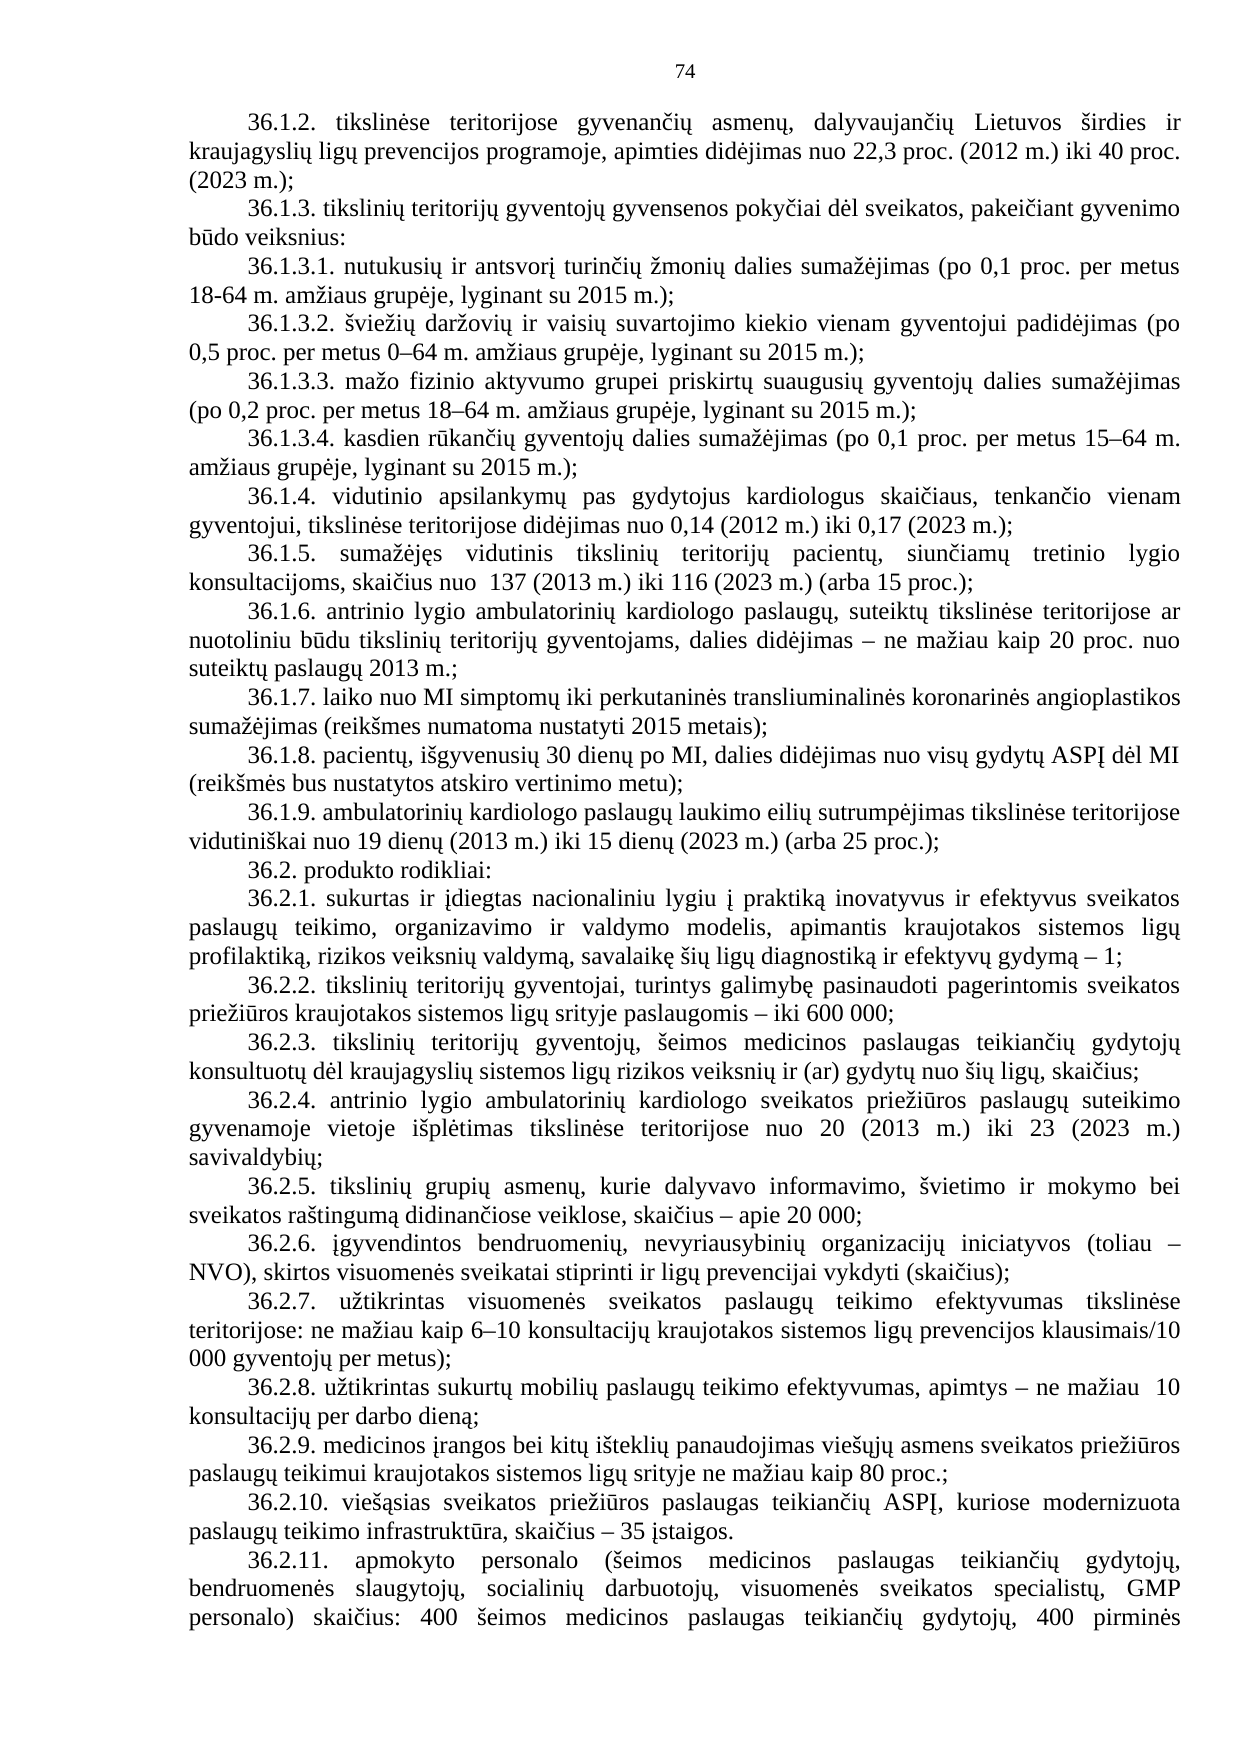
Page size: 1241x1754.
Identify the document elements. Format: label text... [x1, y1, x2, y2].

text 36.1.3.4. kasdien rūkančių gyventojų dalies sumažėjimas (po 0,1 proc. per metus 15–64 m. amžiaus grupėje, lyginant su 2015 m.); [188, 423, 1181, 481]
text 36.2.1. sukurtas ir įdiegtas nacionaliniu lygiu į praktiką inovatyvus ir efektyvus sveikatos paslaugų teikimo, organizavimo ir valdymo modelis, apimantis kraujotakos sistemos ligų profilaktiką, rizikos veiksnių valdymą, savalaikę šių ligų diagnostiką ir efektyvų gydymą – 1; [188, 883, 1181, 970]
text 36.1.8. pacientų, išgyvenusių 30 dienų po MI, dalies didėjimas nuo visų gydytų ASPĮ dėl MI (reikšmės bus nustatytos atskiro vertinimo metu); [188, 740, 1181, 797]
text 36.1.3.2. šviežių daržovių ir vaisių suvartojimo kiekio vienam gyventojui padidėjimas (po 0,5 proc. per metus 0–64 m. amžiaus grupėje, lyginant su 2015 m.); [188, 308, 1181, 366]
text 36.2.11. apmokyto personalo (šeimos medicinos paslaugas teikiančių gydytojų, bendruomenės slaugytojų, socialinių darbuotojų, visuomenės sveikatos specialistų, GMP personalo) skaičius: 400 šeimos medicinos paslaugas teikiančių gydytojų, 400 pirminės [188, 1545, 1181, 1631]
text 36.1.5. sumažėjęs vidutinis tikslinių teritorijų pacientų, siunčiamų tretinio lygio konsultacijoms, skaičius nuo 137 (2013 m.) iki 116 (2023 m.) (arba 15 proc.); [188, 538, 1181, 596]
text 36.1.3.3. mažo fizinio aktyvumo grupei priskirtų suaugusių gyventojų dalies sumažėjimas (po 0,2 proc. per metus 18–64 m. amžiaus grupėje, lyginant su 2015 m.); [188, 366, 1181, 423]
text 36.1.7. laiko nuo MI simptomų iki perkutaninės transliuminalinės koronarinės angioplastikos sumažėjimas (reikšmes numatoma nustatyti 2015 metais); [188, 682, 1181, 740]
text 36.1.3.1. nutukusių ir antsvorį turinčių žmonių dalies sumažėjimas (po 0,1 proc. per metus 18-64 m. amžiaus grupėje, lyginant su 2015 m.); [188, 251, 1181, 308]
text 36.1.6. antrinio lygio ambulatorinių kardiologo paslaugų, suteiktų tikslinėse teritorijose ar nuotoliniu būdu tikslinių teritorijų gyventojams, dalies didėjimas – ne mažiau kaip 20 proc. nuo suteiktų paslaugų 2013 m.; [188, 596, 1181, 682]
text 36.2.9. medicinos įrangos bei kitų išteklių panaudojimas viešųjų asmens sveikatos priežiūros paslaugų teikimui kraujotakos sistemos ligų srityje ne mažiau kaip 80 proc.; [188, 1430, 1181, 1487]
text 36.1.3. tikslinių teritorijų gyventojų gyvensenos pokyčiai dėl sveikatos, pakeičiant gyvenimo būdo veiksnius: [188, 193, 1181, 251]
text 36.2.8. užtikrintas sukurtų mobilių paslaugų teikimo efektyvumas, apimtys – ne mažiau 10 konsultacijų per darbo dieną; [188, 1372, 1181, 1430]
text 36.2. produkto rodikliai: [188, 855, 1181, 883]
text 36.1.2. tikslinėse teritorijose gyvenančių asmenų, dalyvaujančių Lietuvos širdies ir kraujagyslių ligų prevencijos programoje, apimties didėjimas nuo 22,3 proc. (2012 m.) iki 40 proc. (2023 m.); [188, 107, 1181, 193]
text 36.2.5. tikslinių grupių asmenų, kurie dalyvavo informavimo, švietimo ir mokymo bei sveikatos raštingumą didinančiose veiklose, skaičius – apie 20 000; [188, 1171, 1181, 1228]
text 36.1.4. vidutinio apsilankymų pas gydytojus kardiologus skaičiaus, tenkančio vienam gyventojui, tikslinėse teritorijose didėjimas nuo 0,14 (2012 m.) iki 0,17 (2023 m.); [188, 481, 1181, 538]
text 36.2.3. tikslinių teritorijų gyventojų, šeimos medicinos paslaugas teikiančių gydytojų konsultuotų dėl kraujagyslių sistemos ligų rizikos veiksnių ir (ar) gydytų nuo šių ligų, skaičius; [188, 1027, 1181, 1085]
text 36.1.9. ambulatorinių kardiologo paslaugų laukimo eilių sutrumpėjimas tikslinėse teritorijose vidutiniškai nuo 19 dienų (2013 m.) iki 15 dienų (2023 m.) (arba 25 proc.); [188, 797, 1181, 855]
text 36.2.10. viešąsias sveikatos priežiūros paslaugas teikiančių ASPĮ, kuriose modernizuota paslaugų teikimo infrastruktūra, skaičius – 35 įstaigos. [188, 1487, 1181, 1545]
text 36.2.4. antrinio lygio ambulatorinių kardiologo sveikatos priežiūros paslaugų suteikimo gyvenamoje vietoje išplėtimas tikslinėse teritorijose nuo 20 (2013 m.) iki 23 (2023 m.) savivaldybių; [188, 1085, 1181, 1171]
text 36.2.2. tikslinių teritorijų gyventojai, turintys galimybę pasinaudoti pagerintomis sveikatos priežiūros kraujotakos sistemos ligų srityje paslaugomis – iki 600 000; [188, 970, 1181, 1027]
text 36.2.6. įgyvendintos bendruomenių, nevyriausybinių organizacijų iniciatyvos (toliau – NVO), skirtos visuomenės sveikatai stiprinti ir ligų prevencijai vykdyti (skaičius); [188, 1228, 1181, 1286]
text 36.2.7. užtikrintas visuomenės sveikatos paslaugų teikimo efektyvumas tikslinėse teritorijose: ne mažiau kaip 6–10 konsultacijų kraujotakos sistemos ligų prevencijos klausimais/10 000 gyventojų per metus); [188, 1286, 1181, 1372]
